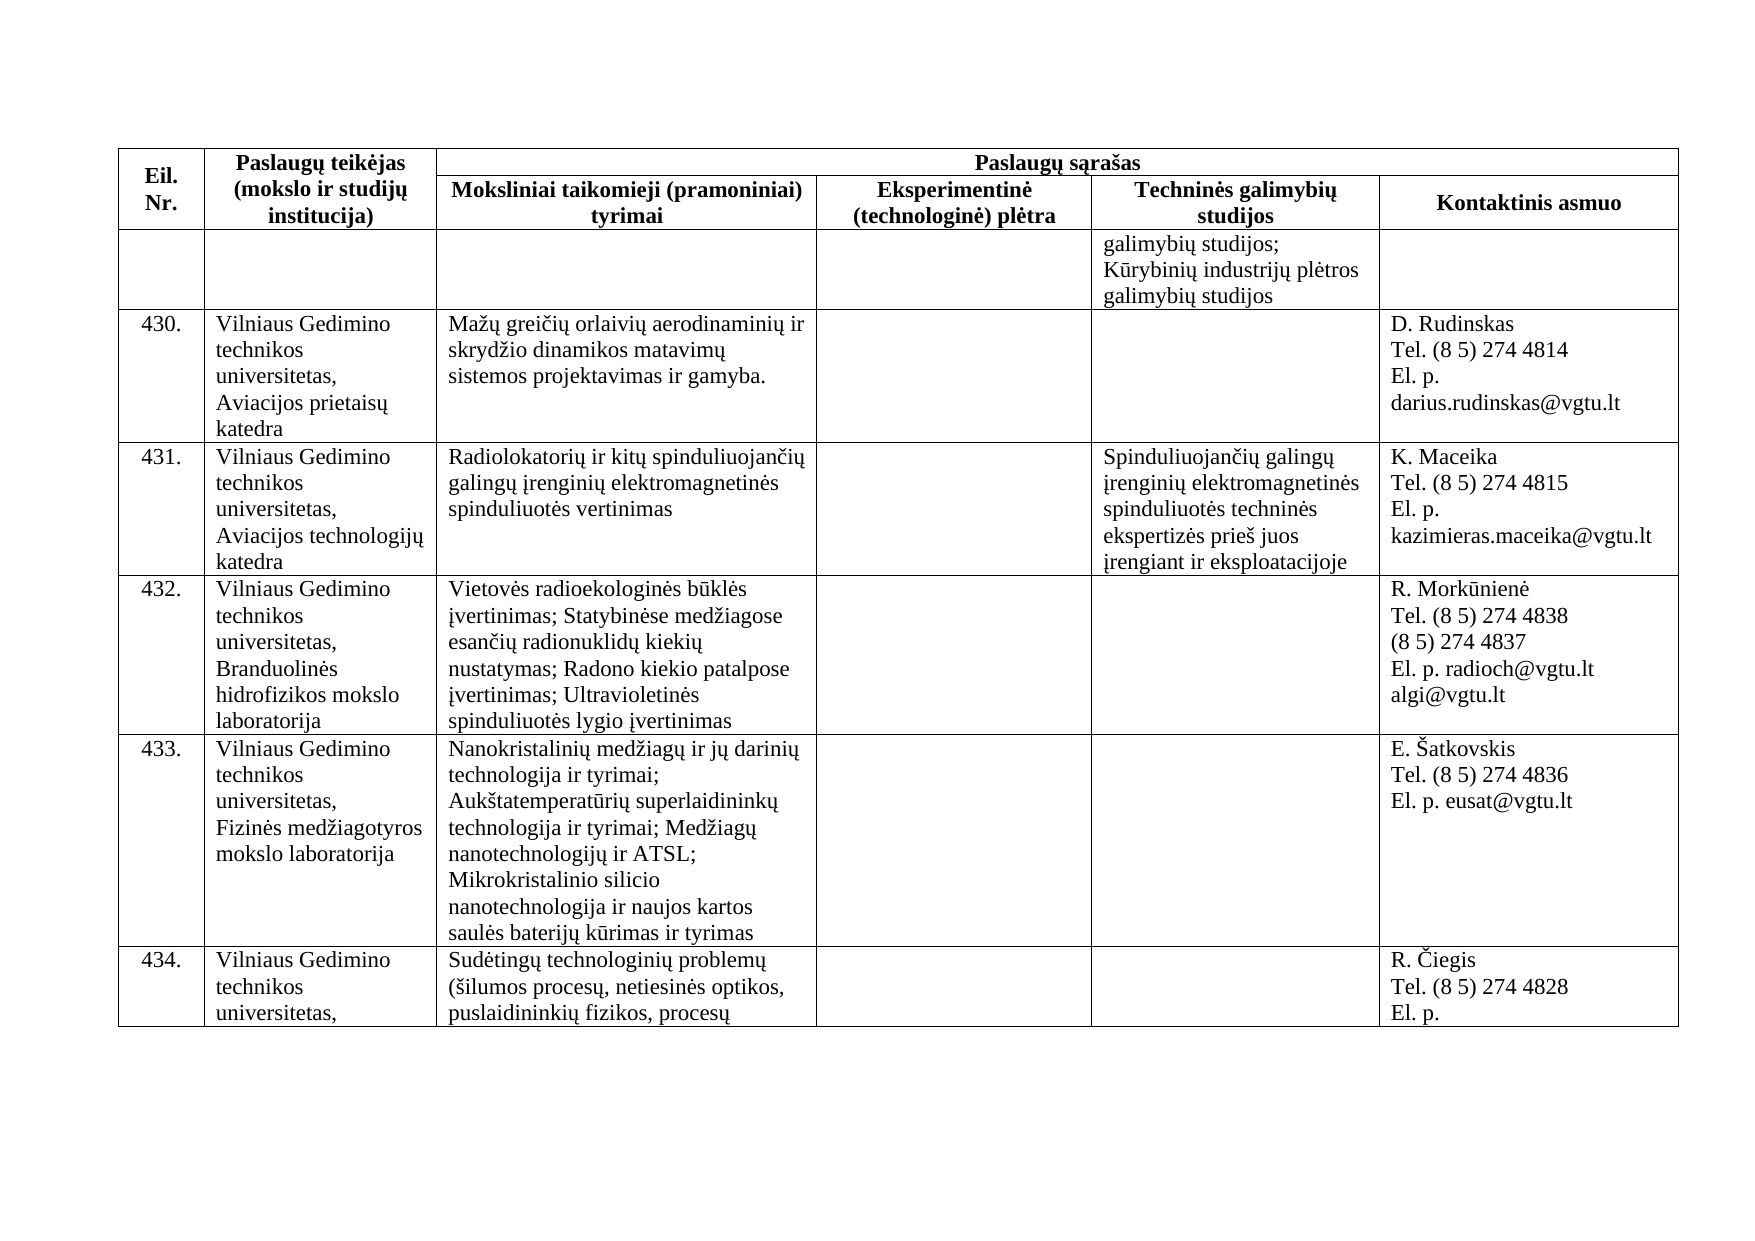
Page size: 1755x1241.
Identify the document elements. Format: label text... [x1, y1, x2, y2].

table_cell [817, 947, 1091, 1026]
table_cell Techninės galimybių studijos [1092, 176, 1379, 229]
table_cell [205, 230, 436, 309]
table_cell [817, 735, 1091, 946]
table_cell 432. [119, 576, 204, 734]
table_cell [1092, 310, 1379, 442]
table_cell Vietovės radioekologinės būklės įvertinimas; Statybinėse medžiagose esančių radionuklidų kiekių nustatymas; Radono kiekio patalpose įvertinimas; Ultravioletinės spinduliuotės lygio įvertinimas [437, 576, 816, 734]
table_cell [1092, 735, 1379, 946]
table_header Paslaugų teikėjas (mokslo ir studijų institucija) [205, 149, 436, 229]
table_cell [119, 230, 204, 309]
table_cell galimybių studijos; Kūrybinių industrijų plėtros galimybių studijos [1092, 230, 1379, 309]
table_cell [1092, 576, 1379, 734]
table_cell Sudėtingų technologinių problemų (šilumos procesų, netiesinės optikos, puslaidininkių fizikos, procesų [437, 947, 816, 1026]
table_cell 433. [119, 735, 204, 946]
table_cell Vilniaus Gedimino technikos universitetas, Aviacijos prietaisų katedra [205, 310, 436, 442]
table_cell R. Čiegis Tel. (8 5) 274 4828 El. p. [1380, 947, 1678, 1026]
table_header Eil. Nr. [119, 149, 204, 229]
table_cell [817, 576, 1091, 734]
table_cell D. Rudinskas Tel. (8 5) 274 4814 El. p. darius.rudinskas@vgtu.lt [1380, 310, 1678, 442]
table_cell Spinduliuojančių galingų įrenginių elektromagnetinės spinduliuotės techninės ekspertizės prieš juos įrengiant ir eksploatacijoje [1092, 443, 1379, 574]
table_cell E. Šatkovskis Tel. (8 5) 274 4836 El. p. eusat@vgtu.lt [1380, 735, 1678, 946]
table_cell Radiolokatorių ir kitų spinduliuojančių galingų įrenginių elektromagnetinės spinduliuotės vertinimas [437, 443, 816, 574]
table_cell [1092, 947, 1379, 1026]
table_cell [817, 310, 1091, 442]
table_cell 431. [119, 443, 204, 574]
table_cell [1380, 230, 1678, 309]
table_cell Mažų greičių orlaivių aerodinaminių ir skrydžio dinamikos matavimų sistemos projektavimas ir gamyba. [437, 310, 816, 442]
table_cell 430. [119, 310, 204, 442]
table_cell [437, 230, 816, 309]
table_cell K. Maceika Tel. (8 5) 274 4815 El. p. kazimieras.maceika@vgtu.lt [1380, 443, 1678, 574]
table_cell Eksperimentinė (technologinė) plėtra [817, 176, 1091, 229]
table_cell 434. [119, 947, 204, 1026]
table_cell [817, 443, 1091, 574]
table_cell R. Morkūnienė Tel. (8 5) 274 4838 (8 5) 274 4837 El. p. radioch@vgtu.lt algi@vgtu.lt [1380, 576, 1678, 734]
table_cell Moksliniai taikomieji (pramoniniai) tyrimai [437, 176, 816, 229]
table_cell Vilniaus Gedimino technikos universitetas, Aviacijos technologijų katedra [205, 443, 436, 574]
table_header Paslaugų sąrašas [437, 149, 1678, 175]
table_cell Kontaktinis asmuo [1380, 176, 1678, 229]
table_cell Nanokristalinių medžiagų ir jų darinių technologija ir tyrimai; Aukštatemperatūrių superlaidininkų technologija ir tyrimai; Medžiagų nanotechnologijų ir ATSL; Mikrokristalinio silicio nanotechnologija ir naujos kartos saulės baterijų kūrimas ir tyrimas [437, 735, 816, 946]
table_cell Vilniaus Gedimino technikos universitetas, Branduolinės hidrofizikos mokslo laboratorija [205, 576, 436, 734]
table_cell [817, 230, 1091, 309]
table_cell Vilniaus Gedimino technikos universitetas, Fizinės medžiagotyros mokslo laboratorija [205, 735, 436, 946]
table_cell Vilniaus Gedimino technikos universitetas, [205, 947, 436, 1026]
